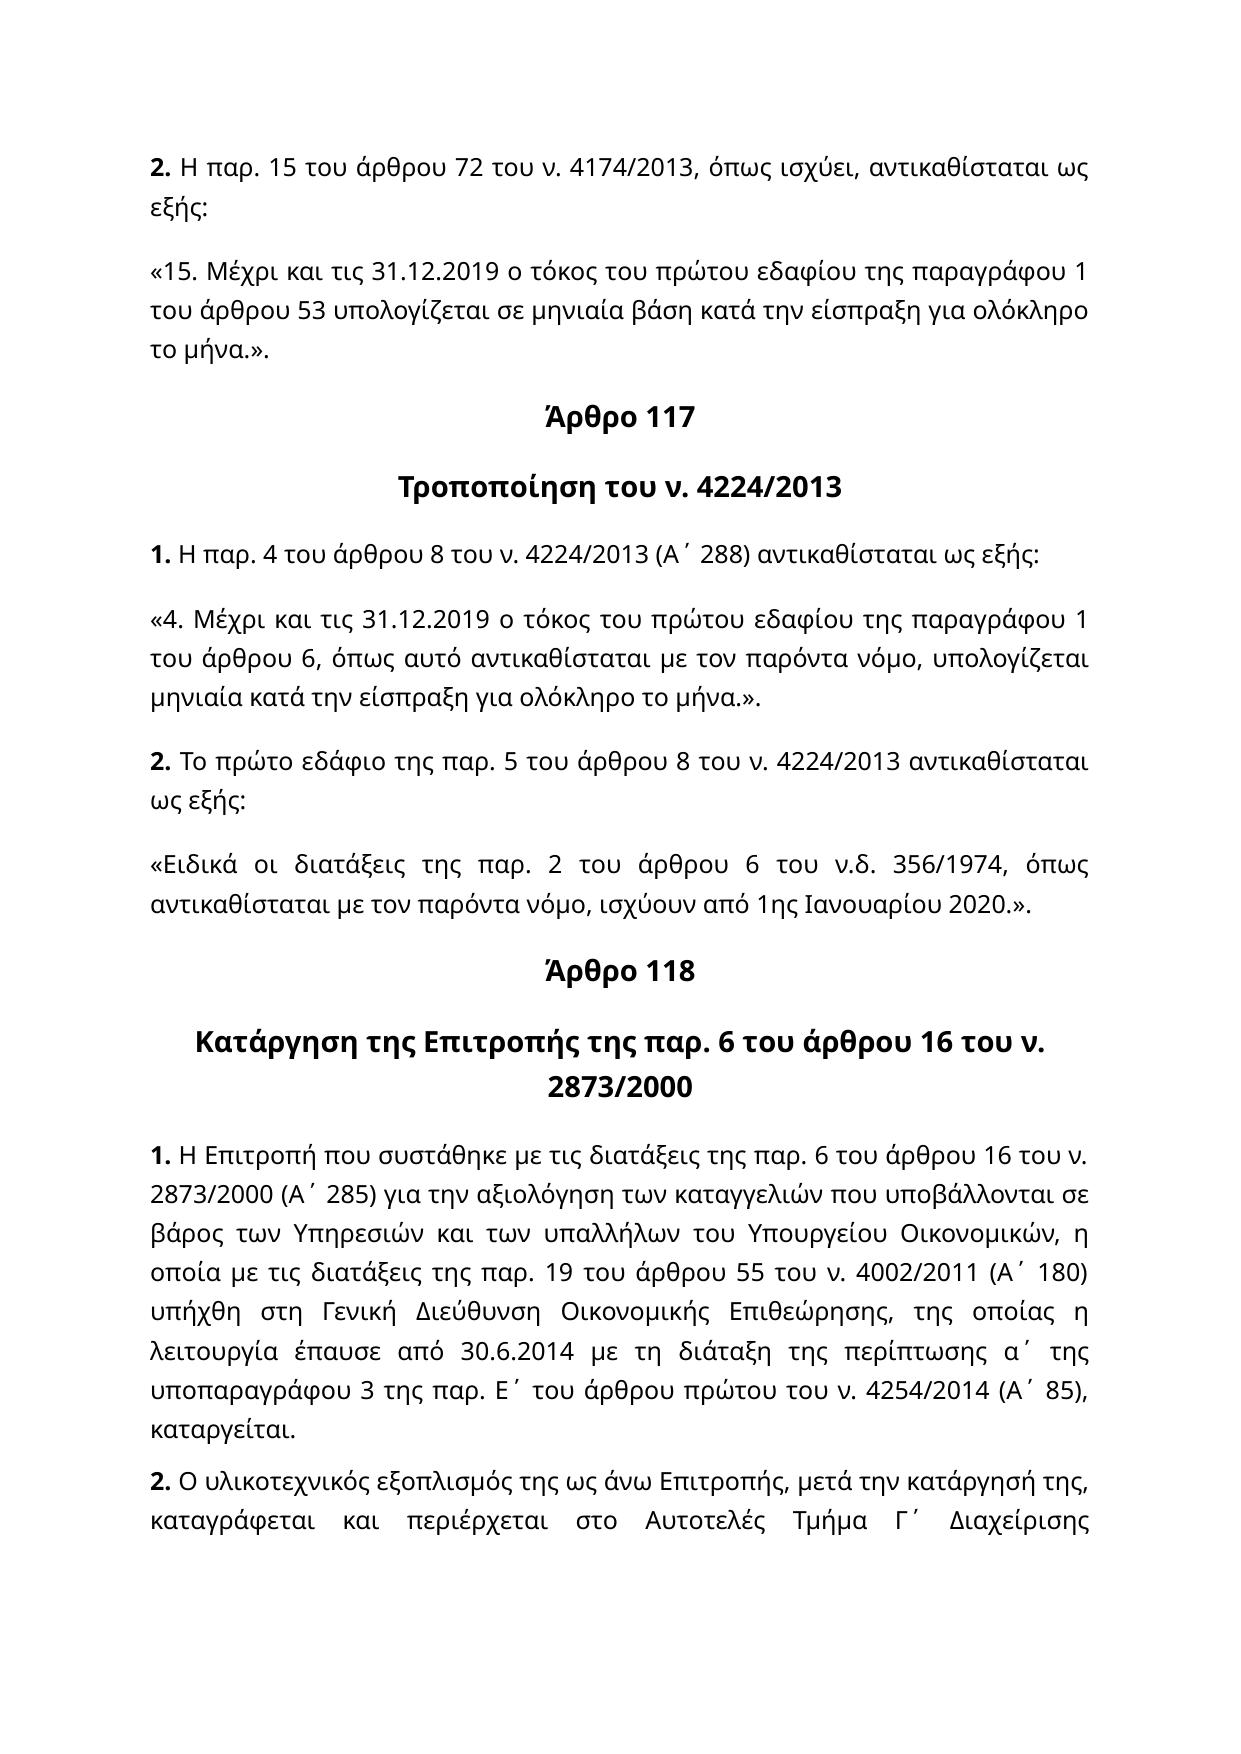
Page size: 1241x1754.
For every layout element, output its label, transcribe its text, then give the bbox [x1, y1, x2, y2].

text «4. Μέχρι και τις 31.12.2019 ο τόκος του πρώτου εδαφίου της παραγράφου 1 του άρθρου 6, όπως αυτό αντικαθίσταται με τον παρόντα νόμο, υπολογίζεται μηνιαία κατά την είσπραξη για ολόκληρο το μήνα.». [150, 601, 1090, 714]
text 2. Ο υλικοτεχνικός εξοπλισμός της ως άνω Επιτροπής, μετά την κατάργησή της, καταγράφεται και περιέρχεται στο Αυτοτελές Τμήμα Γ΄ Διαχείρισης [150, 1463, 1090, 1536]
subtitle Κατάργηση της Επιτροπής της παρ. 6 του άρθρου 16 του ν. 2873/2000 [150, 1021, 1090, 1106]
text 2. Το πρώτο εδάφιο της παρ. 5 του άρθρου 8 του ν. 4224/2013 αντικαθίσταται ως εξής: [150, 744, 1090, 817]
subtitle Άρθρο 117 [150, 396, 1090, 436]
text «15. Μέχρι και τις 31.12.2019 ο τόκος του πρώτου εδαφίου της παραγράφου 1 του άρθρου 53 υπολογίζεται σε μηνιαία βάση κατά την είσπραξη για ολόκληρο το μήνα.». [150, 253, 1090, 366]
text 1. Η παρ. 4 του άρθρου 8 του ν. 4224/2013 (Α΄ 288) αντικαθίσταται ως εξής: [150, 537, 1090, 571]
text 2. Η παρ. 15 του άρθρου 72 του ν. 4174/2013, όπως ισχύει, αντικαθίσταται ως εξής: [150, 150, 1090, 223]
subtitle Τροποποίηση του ν. 4224/2013 [150, 466, 1090, 506]
text «Ειδικά οι διατάξεις της παρ. 2 του άρθρου 6 του ν.δ. 356/1974, όπως αντικαθίσταται με τον παρόντα νόμο, ισχύουν από 1ης Ιανουαρίου 2020.». [150, 847, 1090, 920]
subtitle Άρθρο 118 [150, 950, 1090, 990]
text 1. Η Επιτροπή που συστάθηκε με τις διατάξεις της παρ. 6 του άρθρου 16 του ν. 2873/2000 (Α΄ 285) για την αξιολόγηση των καταγγελιών που υποβάλλονται σε βάρος των Υπηρεσιών και των υπαλλήλων του Υπουργείου Οικονομικών, η οποία με τις διατάξεις της παρ. 19 του άρθρου 55 του ν. 4002/2011 (Α΄ 180) υπήχθη στη Γενική Διεύθυνση Οικονομικής Επιθεώρησης, της οποίας η λειτουργία έπαυσε από 30.6.2014 με τη διάταξη της περίπτωσης α΄ της υποπαραγράφου 3 της παρ. Ε΄ του άρθρου πρώτου του ν. 4254/2014 (Α΄ 85), καταργείται. [150, 1137, 1090, 1446]
